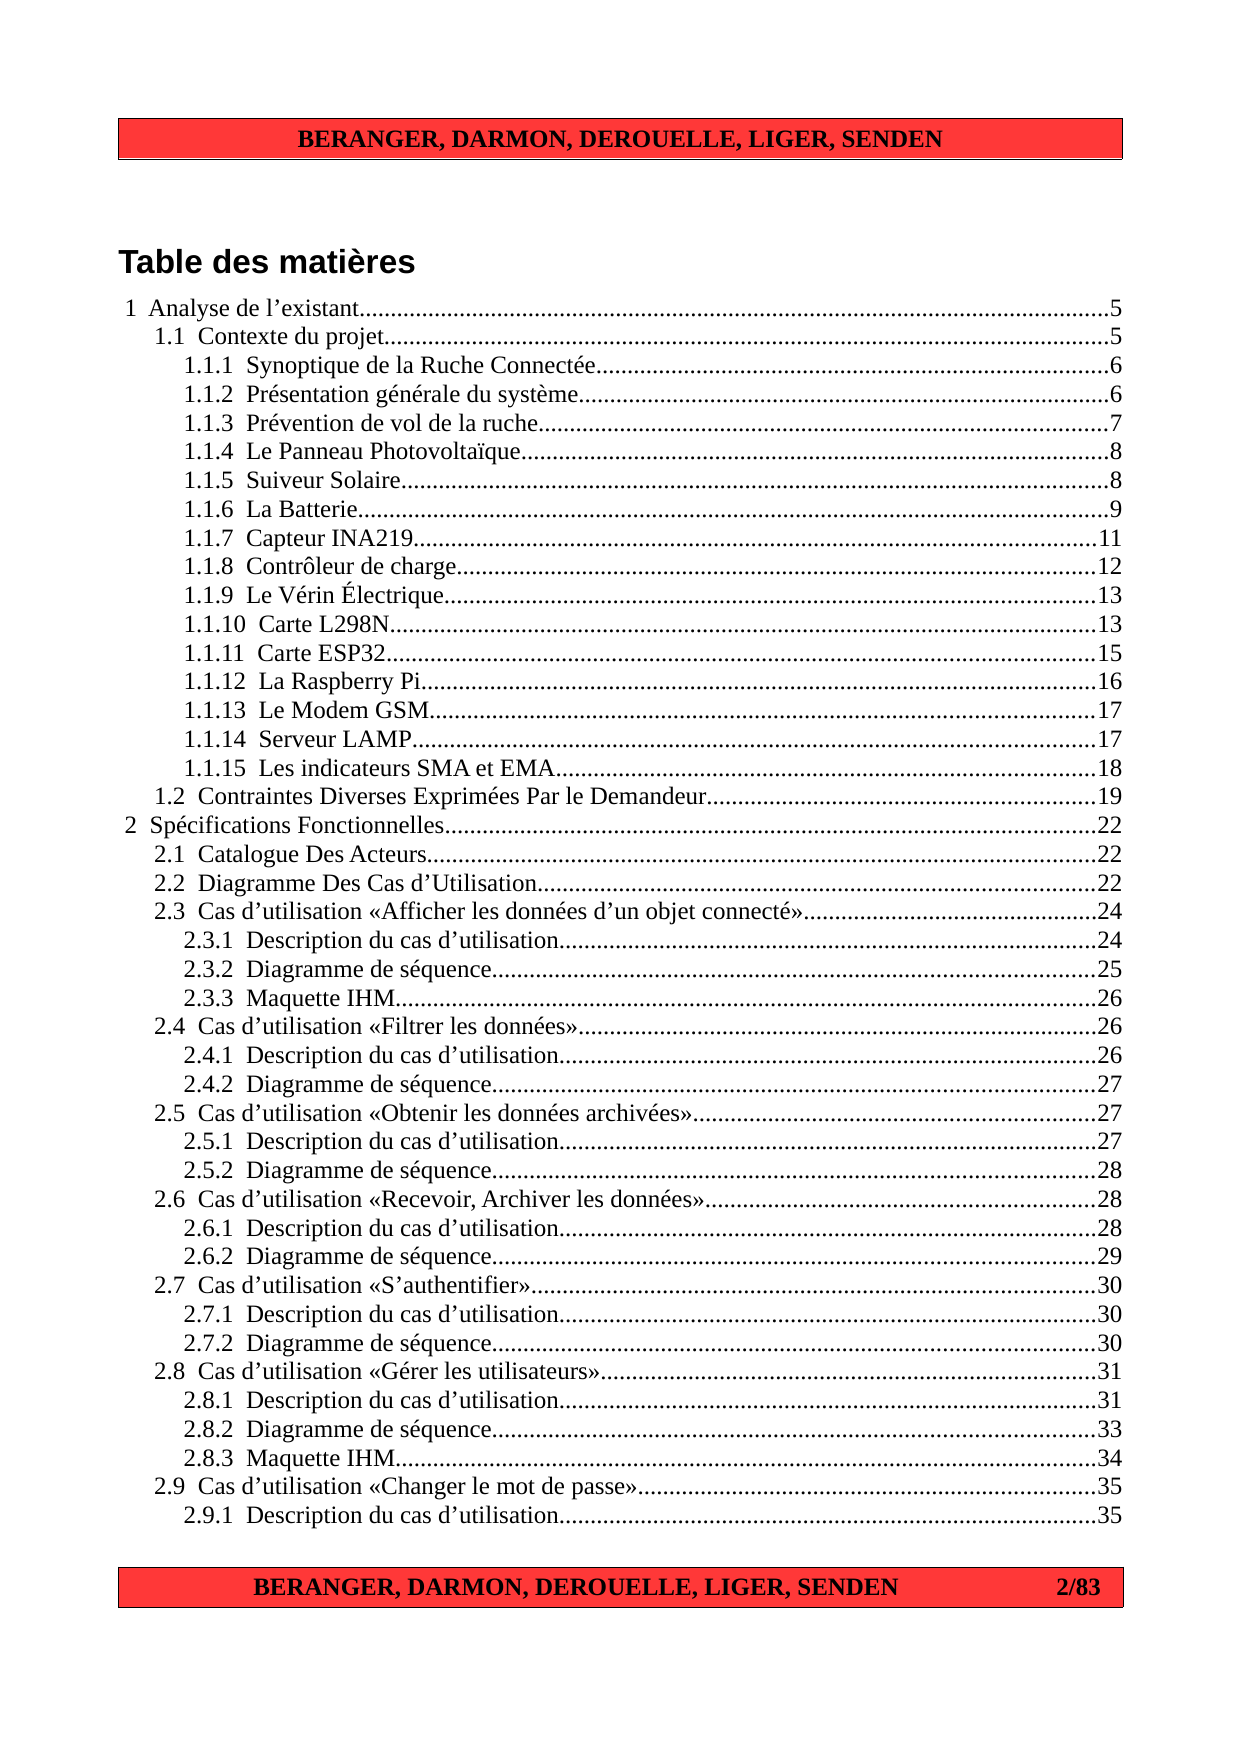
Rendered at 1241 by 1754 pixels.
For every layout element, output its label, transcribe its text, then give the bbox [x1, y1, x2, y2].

text 1 Analyse de l’existant 5 [118, 293, 1122, 321]
text 1.1.9 Le Vérin Électrique 13 [177, 580, 1122, 609]
text 1.1.4 Le Panneau Photovoltaïque 8 [177, 436, 1122, 465]
text 2.5.2 Diagramme de séquence 28 [177, 1155, 1122, 1184]
text 2.4.1 Description du cas d’utilisation 26 [177, 1040, 1122, 1069]
text 1.1.2 Présentation générale du système 6 [177, 379, 1122, 408]
text 2.3 Cas d’utilisation «Afficher les données d’un objet connecté» 24 [148, 896, 1122, 925]
text 1.1.11 Carte ESP32 15 [177, 638, 1122, 666]
text 2.6.1 Description du cas d’utilisation 28 [177, 1213, 1122, 1241]
text 1.1.1 Synoptique de la Ruche Connectée 6 [177, 350, 1122, 379]
text 1.1.5 Suiveur Solaire 8 [177, 465, 1122, 494]
text 2.3.1 Description du cas d’utilisation 24 [177, 925, 1122, 954]
text 2.5 Cas d’utilisation «Obtenir les données archivées» 27 [148, 1098, 1122, 1126]
text 2.3.2 Diagramme de séquence 25 [177, 954, 1122, 983]
text 2.4 Cas d’utilisation «Filtrer les données» 26 [148, 1011, 1122, 1040]
text 2.8.3 Maquette IHM 34 [177, 1443, 1122, 1471]
text 1.1.15 Les indicateurs SMA et EMA 18 [177, 753, 1122, 781]
text 1.1 Contexte du projet 5 [148, 321, 1122, 350]
text 2.7.1 Description du cas d’utilisation 30 [177, 1299, 1122, 1328]
text 1.2 Contraintes Diverses Exprimées Par le Demandeur 19 [148, 781, 1122, 810]
text 2.7.2 Diagramme de séquence 30 [177, 1328, 1122, 1356]
text 1.1.13 Le Modem GSM 17 [177, 695, 1122, 724]
text 1.1.12 La Raspberry Pi 16 [177, 666, 1122, 695]
text 1.1.6 La Batterie 9 [177, 494, 1122, 523]
text 1.1.7 Capteur INA219 11 [177, 523, 1122, 551]
text 1.1.14 Serveur LAMP 17 [177, 724, 1122, 753]
text 2.4.2 Diagramme de séquence 27 [177, 1069, 1122, 1098]
text 2.3.3 Maquette IHM 26 [177, 983, 1122, 1011]
text 1.1.3 Prévention de vol de la ruche 7 [177, 408, 1122, 436]
text 1.1.8 Contrôleur de charge 12 [177, 551, 1122, 580]
text 2 Spécifications Fonctionnelles 22 [118, 810, 1122, 839]
text 2.9 Cas d’utilisation «Changer le mot de passe» 35 [148, 1471, 1122, 1500]
text 2.2 Diagramme Des Cas d’Utilisation 22 [148, 868, 1122, 896]
text 2.8 Cas d’utilisation «Gérer les utilisateurs» 31 [148, 1356, 1122, 1385]
text 2.6 Cas d’utilisation «Recevoir, Archiver les données» 28 [148, 1184, 1122, 1213]
text 2.7 Cas d’utilisation «S’authentifier» 30 [148, 1270, 1122, 1299]
text 2.1 Catalogue Des Acteurs 22 [148, 839, 1122, 868]
text 2.8.2 Diagramme de séquence 33 [177, 1414, 1122, 1443]
text 2.5.1 Description du cas d’utilisation 27 [177, 1126, 1122, 1155]
text 2.6.2 Diagramme de séquence 29 [177, 1241, 1122, 1270]
text 1.1.10 Carte L298N 13 [177, 609, 1122, 638]
subtitle Table des matières [118, 242, 1122, 280]
text 2.8.1 Description du cas d’utilisation 31 [177, 1385, 1122, 1414]
text 2.9.1 Description du cas d’utilisation 35 [177, 1500, 1122, 1529]
